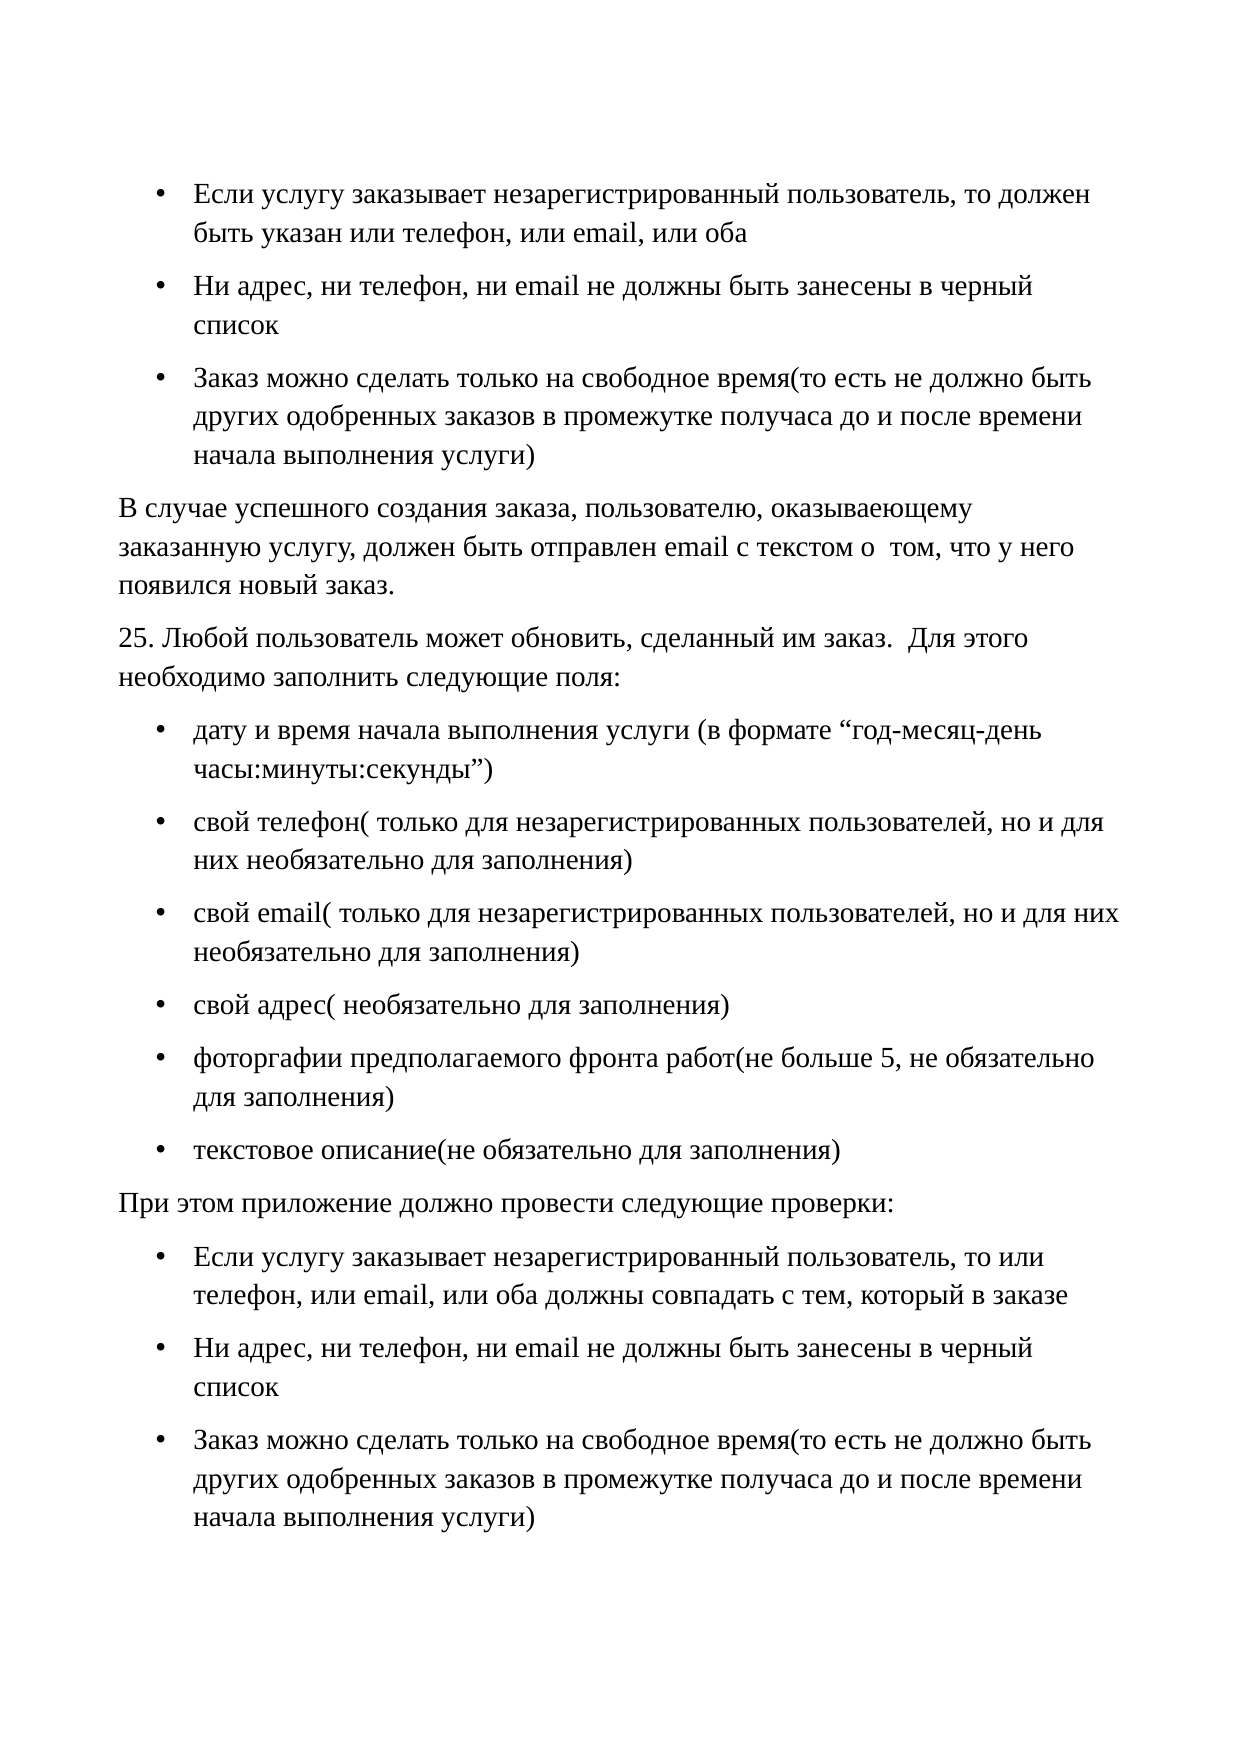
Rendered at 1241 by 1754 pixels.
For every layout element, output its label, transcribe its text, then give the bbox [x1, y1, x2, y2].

list свой адрес( необязательно для заполнения) [156, 987, 1122, 1021]
list свой телефон( только для незарегистрированных пользователей, но и для них необязательно для заполнения) [156, 804, 1122, 876]
list Заказ можно сделать только на свободное время(то есть не должно быть других одобренных заказов в промежутке получаса до и после времени начала выполнения услуги) [156, 360, 1122, 471]
text При этом приложение должно провести следующие проверки: [118, 1186, 1122, 1219]
list Если услугу заказывает незарегистрированный пользователь, то или телефон, или email, или оба должны совпадать с тем, который в заказе [156, 1239, 1122, 1311]
list Заказ можно сделать только на свободное время(то есть не должно быть других одобренных заказов в промежутке получаса до и после времени начала выполнения услуги) [156, 1422, 1122, 1533]
list фоторгафии предполагаемого фронта работ(не больше 5, не обязательно для заполнения) [156, 1041, 1122, 1113]
text В случае успешного создания заказа, пользователю, оказываеющему заказанную услугу, должен быть отправлен email с текстом о том, что у него появился новый заказ. [118, 490, 1122, 601]
list свой email( только для незарегистрированных пользователей, но и для них необязательно для заполнения) [156, 896, 1122, 968]
list Ни адрес, ни телефон, ни email не должны быть занесены в черный список [156, 268, 1122, 340]
list Ни адрес, ни телефон, ни email не должны быть занесены в черный список [156, 1331, 1122, 1403]
list дату и время начала выполнения услуги (в формате “год-месяц-день часы:минуты:секунды”) [156, 712, 1122, 784]
text 25. Любой пользователь может обновить, сделанный им заказ. Для этого необходимо заполнить следующие поля: [118, 620, 1122, 692]
list Если услугу заказывает незарегистрированный пользователь, то должен быть указан или телефон, или email, или оба [156, 176, 1122, 248]
list текстовое описание(не обязательно для заполнения) [156, 1132, 1122, 1166]
